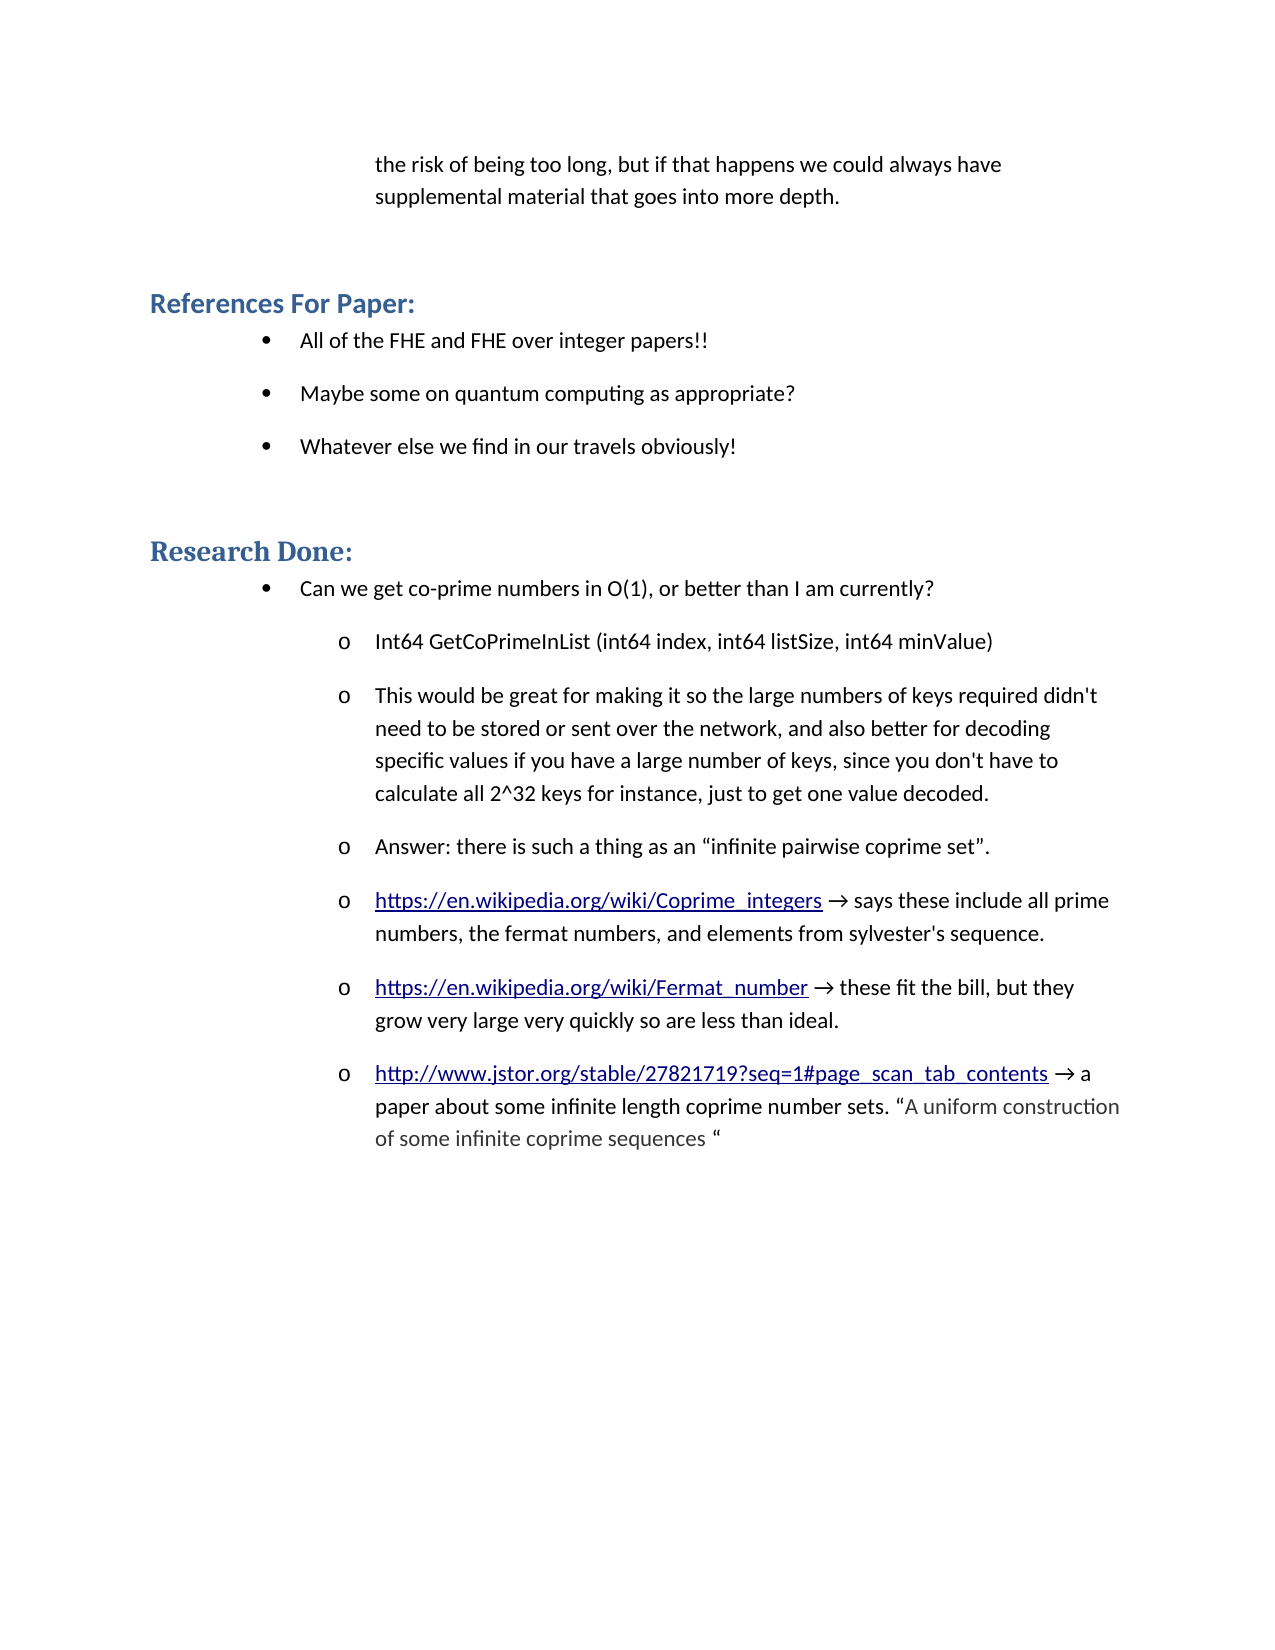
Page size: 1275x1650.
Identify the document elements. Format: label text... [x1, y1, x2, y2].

list Can we get co-prime numbers in O(1), or better than I am currently? [262, 574, 1125, 602]
list https://en.wikipedia.org/wiki/Fermat_number → these fit the bill, but they grow very large very quickly so are less than ideal. [337, 973, 1125, 1034]
subtitle Research Done: [150, 535, 1125, 569]
list the risk of being too long, but if that happens we could always have supplemental material that goes into more depth. [337, 150, 1125, 210]
subtitle References For Paper: [150, 285, 1125, 321]
list Whatever else we find in our travels obviously! [262, 432, 1125, 460]
list http://www.jstor.org/stable/27821719?seq=1#page_scan_tab_contents → a paper about some infinite length coprime number sets. “A uniform construction of some infinite coprime sequences “ [337, 1059, 1125, 1152]
list Maybe some on quantum computing as appropriate? [262, 379, 1125, 407]
list Answer: there is such a thing as an “infinite pairwise coprime set”. [337, 832, 1125, 861]
list Int64 GetCoPrimeInList (int64 index, int64 listSize, int64 minValue) [337, 627, 1125, 656]
list All of the FHE and FHE over integer papers!! [262, 326, 1125, 354]
list https://en.wikipedia.org/wiki/Coprime_integers → says these include all prime numbers, the fermat numbers, and elements from sylvester's sequence. [337, 886, 1125, 948]
list This would be great for making it so the large numbers of keys required didn't need to be stored or sent over the network, and also better for decoding specific values if you have a large number of keys, since you don't have to calculate all 2^32 keys for instance, just to get one value decoded. [337, 681, 1125, 807]
